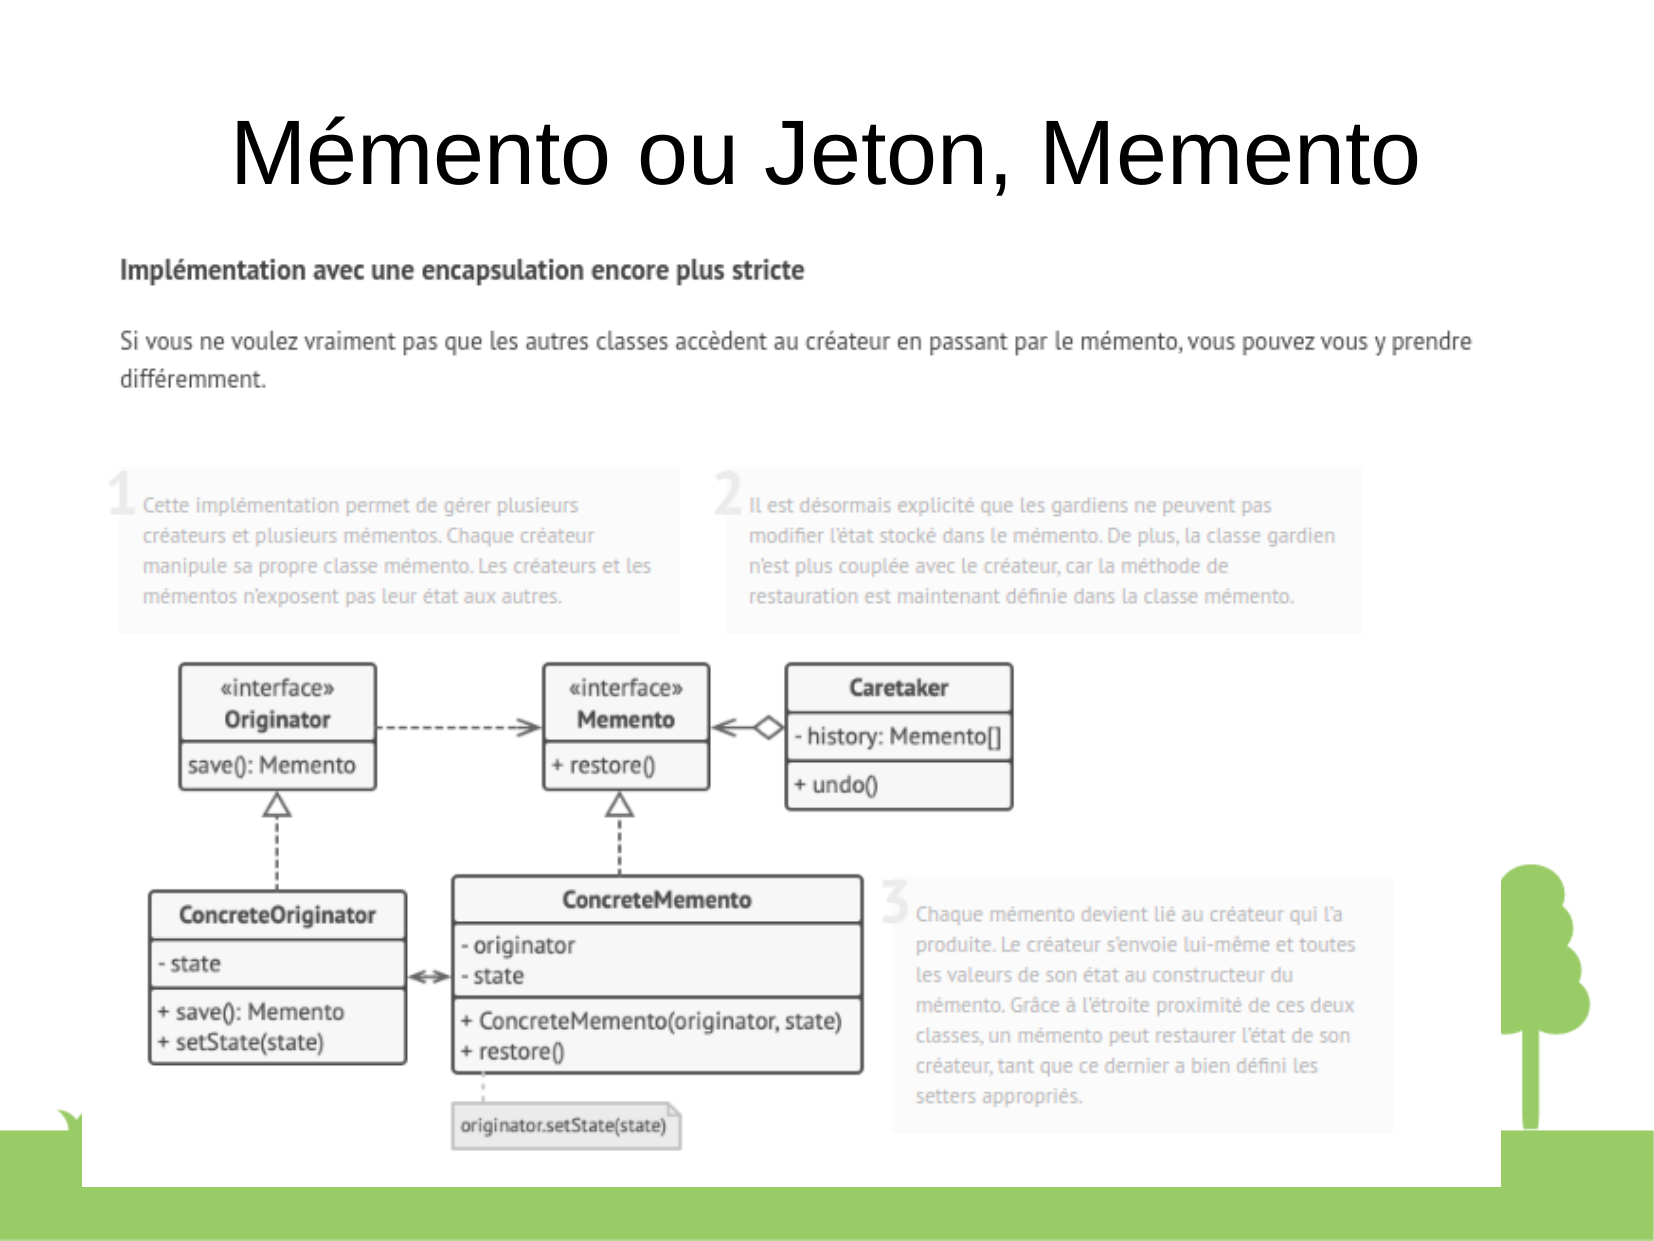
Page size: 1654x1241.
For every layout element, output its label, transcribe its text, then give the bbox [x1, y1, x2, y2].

picture [0, 0, 1654, 1241]
title Mémento ou Jeton, Memento [82, 49, 1571, 257]
